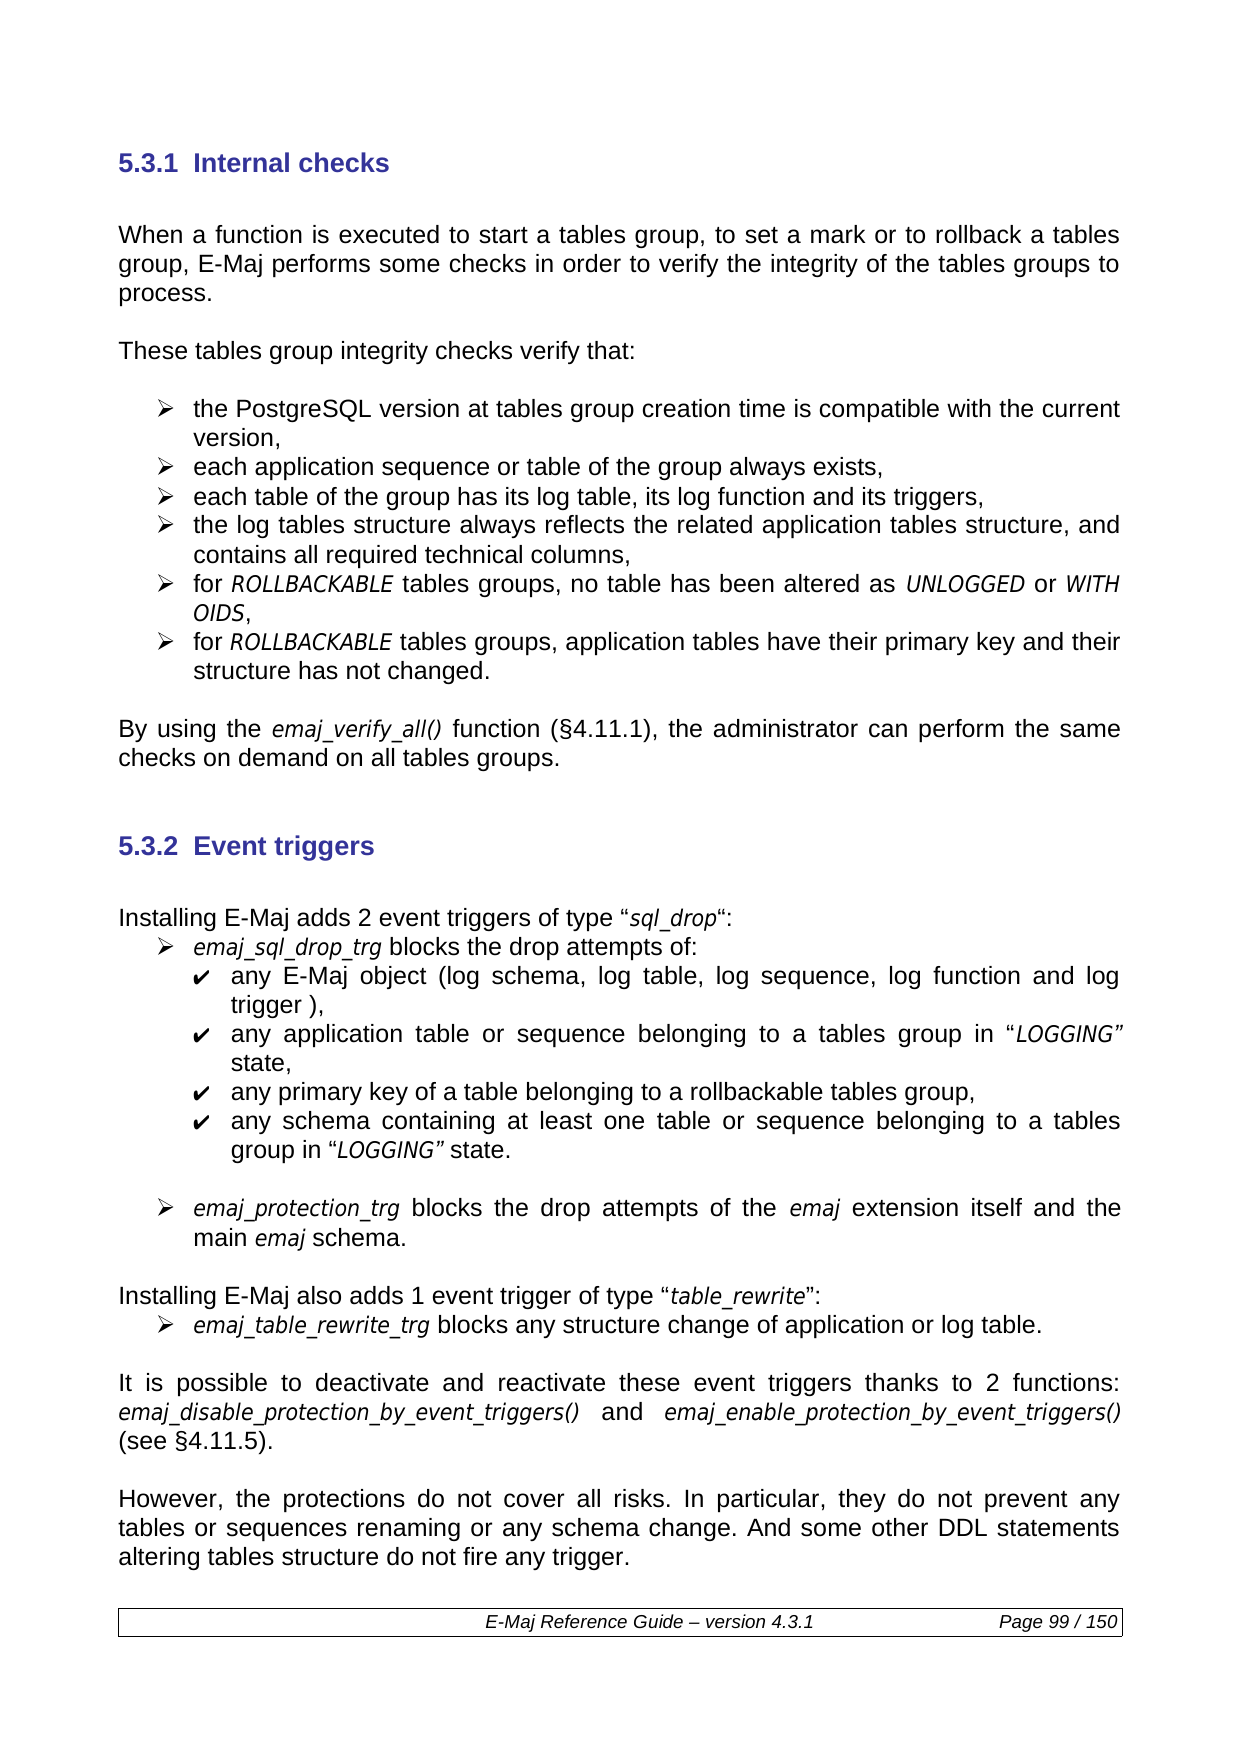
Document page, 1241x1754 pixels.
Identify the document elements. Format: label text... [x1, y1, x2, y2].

list the PostgreSQL version at tables group creation time is compatible with the current version, [156, 394, 1122, 452]
list any application table or sequence belonging to a tables group in “LOGGING” state, [193, 1019, 1122, 1077]
text Installing E-Maj also adds 1 event trigger of type “table_rewrite”: [118, 1281, 1122, 1309]
list for ROLLBACKABLE tables groups, application tables have their primary key and their structure has not changed. [156, 627, 1122, 685]
list emaj_protection_trg blocks the drop attempts of the emaj extension itself and the main emaj schema. [156, 1193, 1122, 1251]
text These tables group integrity checks verify that: [118, 336, 1122, 365]
list any schema containing at least one table or sequence belonging to a tables group in “LOGGING” state. [193, 1106, 1122, 1164]
list emaj_table_rewrite_trg blocks any structure change of application or log table. [156, 1309, 1122, 1339]
text It is possible to deactivate and reactivate these event triggers thanks to 2 functions: emaj_disable_protection_by_event_triggers() and emaj_enable_protection_by_event_triggers() (see §4.11.5). [118, 1368, 1122, 1455]
list each table of the group has its log table, its log function and its triggers, [156, 481, 1122, 510]
list emaj_sql_drop_trg blocks the drop attempts of: [156, 932, 1122, 961]
text By using the emaj_verify_all() function (§4.11.1), the administrator can perform the same checks on demand on all tables groups. [118, 714, 1122, 772]
list any E-Maj object (log schema, log table, log sequence, log function and log trigger ), [193, 961, 1122, 1019]
subtitle Internal checks [118, 147, 1122, 178]
list any primary key of a table belonging to a rollbackable tables group, [193, 1077, 1122, 1106]
list each application sequence or table of the group always exists, [156, 452, 1122, 481]
subtitle Event triggers [118, 830, 1122, 861]
text However, the protections do not cover all risks. In particular, they do not prevent any tables or sequences renaming or any schema change. And some other DDL statements altering tables structure do not fire any trigger. [118, 1484, 1122, 1571]
list for ROLLBACKABLE tables groups, no table has been altered as UNLOGGED or WITH OIDS, [156, 568, 1122, 627]
text When a function is executed to start a tables group, to set a mark or to rollback a tables group, E-Maj performs some checks in order to verify the integrity of the tables groups to process. [118, 220, 1122, 307]
list the log tables structure always reflects the related application tables structure, and contains all required technical columns, [156, 510, 1122, 568]
text Installing E-Maj adds 2 event triggers of type “sql_drop“: [118, 903, 1122, 932]
